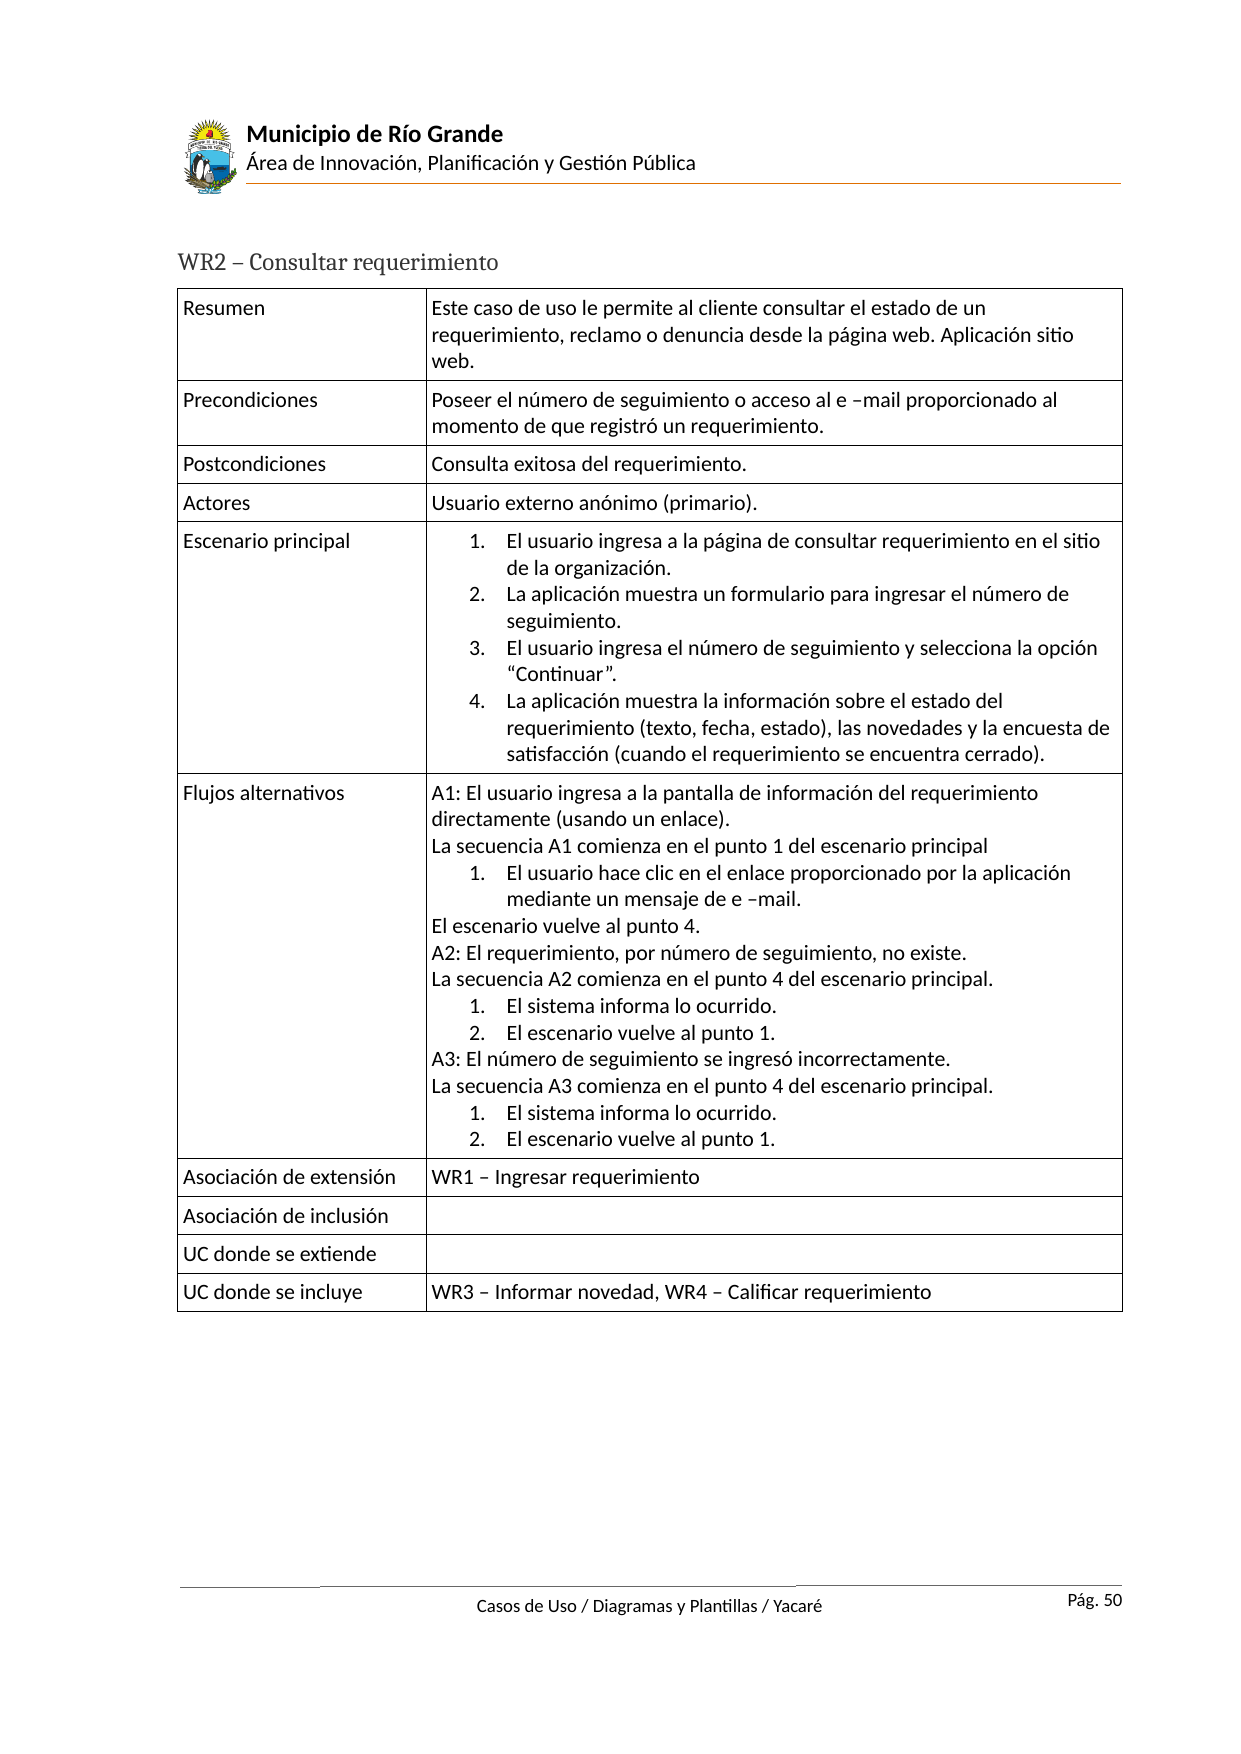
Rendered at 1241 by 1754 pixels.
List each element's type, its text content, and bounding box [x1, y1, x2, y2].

table_cell [427, 1197, 1122, 1234]
table_cell [427, 1235, 1122, 1272]
table_cell UC donde se extiende [178, 1235, 426, 1272]
subtitle WR2 – Consultar requerimiento [177, 248, 1122, 277]
table_cell Escenario principal [178, 522, 426, 773]
table_cell El usuario ingresa a la página de consultar requerimiento en el sitio de la organización. La aplicación muestra un formulario para ingresar el número de seguimiento. El usuario ingresa el número de seguimiento y selecciona la opción “Continuar”. La aplicación muestra la información sobre el estado del requerimiento (texto, fecha, estado), las novedades y la encuesta de satisfacción (cuando el requerimiento se encuentra cerrado). [427, 522, 1122, 773]
table_cell UC donde se incluye [178, 1274, 426, 1311]
table_cell Usuario externo anónimo (primario). [427, 484, 1122, 521]
table_cell Asociación de extensión [178, 1159, 426, 1196]
table_cell Asociación de inclusión [178, 1197, 426, 1234]
table_cell A1: El usuario ingresa a la pantalla de información del requerimiento directamente (usando un enlace). La secuencia A1 comienza en el punto 1 del escenario principal El usuario hace clic en el enlace proporcionado por la aplicación mediante un mensaje de e –mail. El escenario vuelve al punto 4. A2: El requerimiento, por número de seguimiento, no existe. La secuencia A2 comienza en el punto 4 del escenario principal. El sistema informa lo ocurrido. El escenario vuelve al punto 1. A3: El número de seguimiento se ingresó incorrectamente. La secuencia A3 comienza en el punto 4 del escenario principal. El sistema informa lo ocurrido. El escenario vuelve al punto 1. [427, 774, 1122, 1158]
table_cell WR1 – Ingresar requerimiento [427, 1159, 1122, 1196]
table_cell Poseer el número de seguimiento o acceso al e –mail proporcionado al momento de que registró un requerimiento. [427, 381, 1122, 445]
table_cell Actores [178, 484, 426, 521]
table_cell Flujos alternativos [178, 774, 426, 1158]
table_cell Consulta exitosa del requerimiento. [427, 446, 1122, 483]
table_header Resumen [178, 289, 426, 380]
table_cell Postcondiciones [178, 446, 426, 483]
table_cell WR3 – Informar novedad, WR4 – Calificar requerimiento [427, 1274, 1122, 1311]
table_cell Precondiciones [178, 381, 426, 445]
table_header Este caso de uso le permite al cliente consultar el estado de un requerimiento, reclamo o denuncia desde la página web. Aplicación sitio web. [427, 289, 1122, 380]
